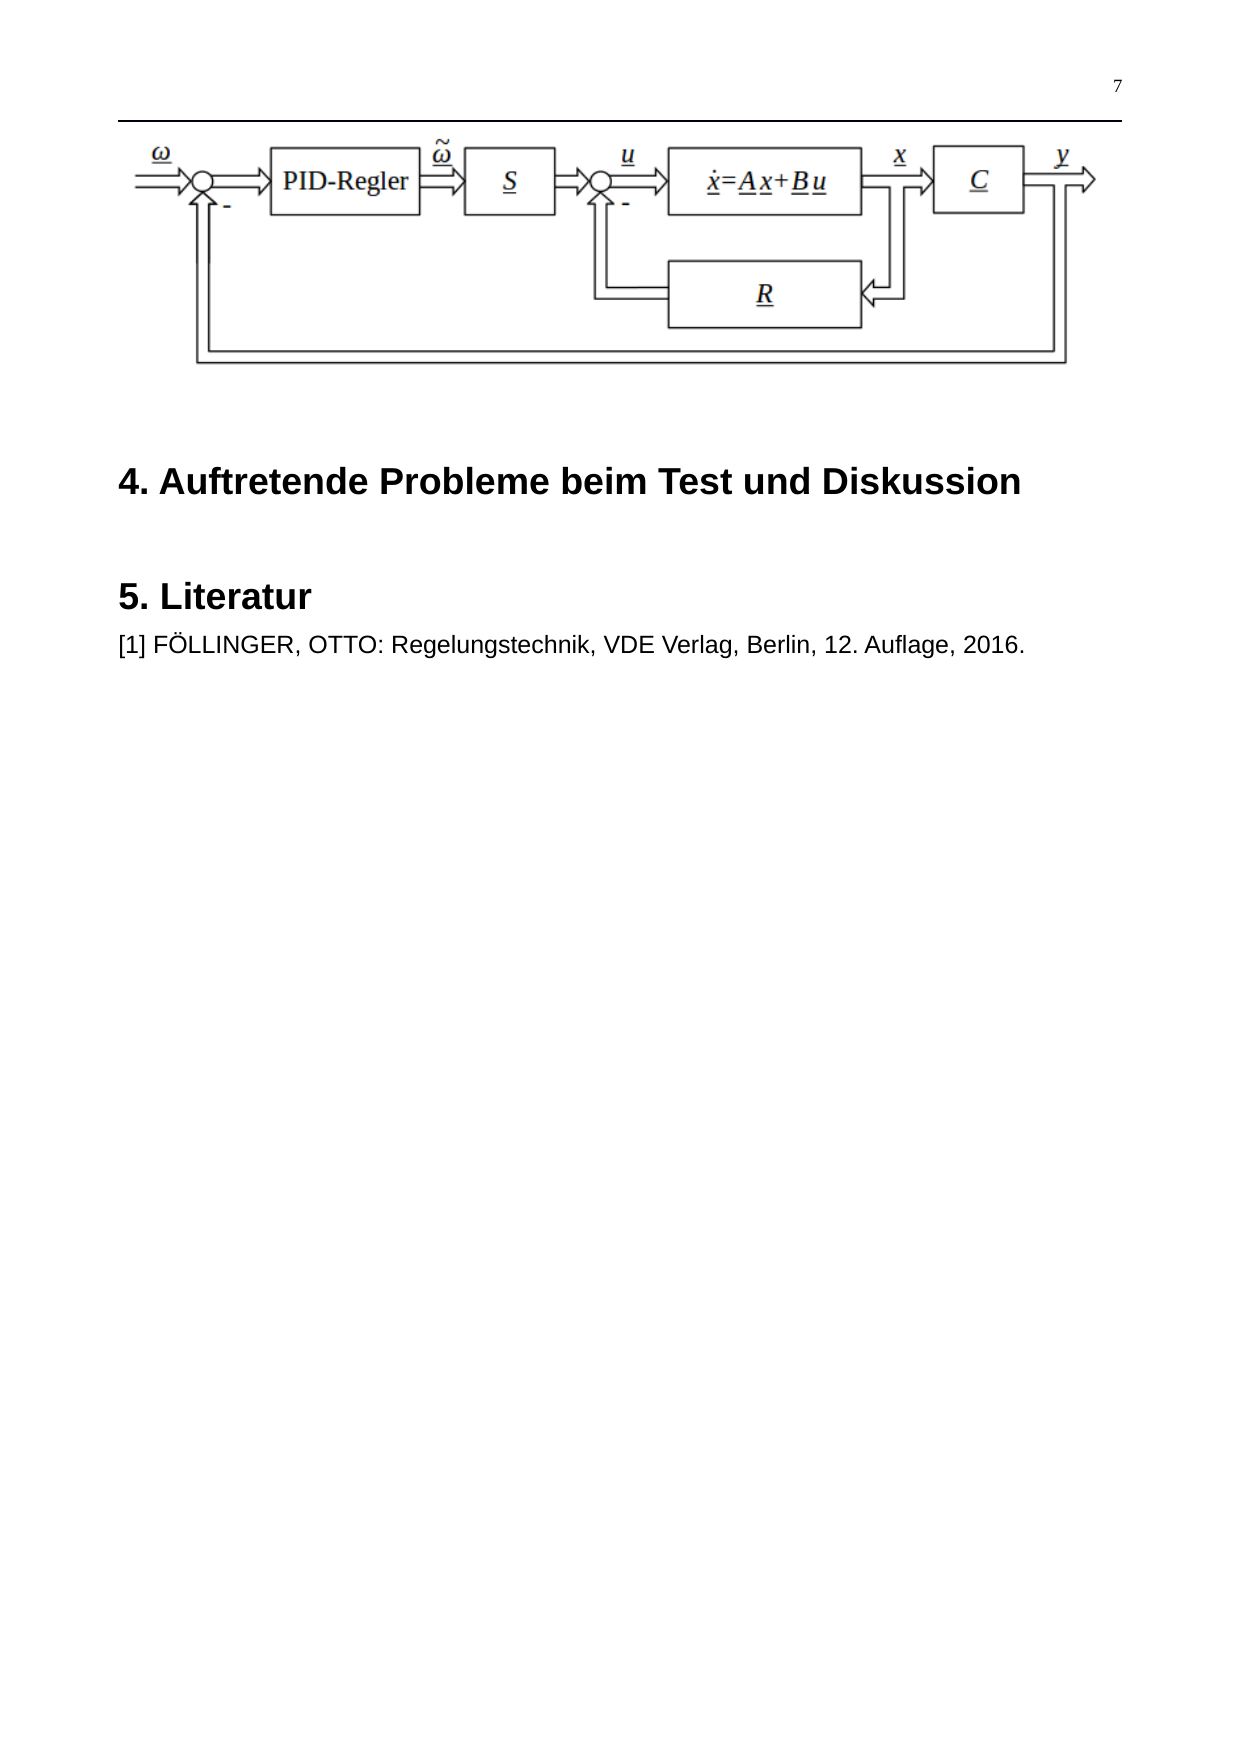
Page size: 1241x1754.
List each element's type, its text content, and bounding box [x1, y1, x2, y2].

text [1] FÖLLINGER, OTTO: Regelungstechnik, VDE Verlag, Berlin, 12. Auflage, 2016. [118, 629, 1122, 658]
picture [128, 122, 1113, 379]
title 4. Auftretende Probleme beim Test und Diskussion [118, 459, 1122, 502]
title 5. Literatur [118, 574, 1122, 617]
